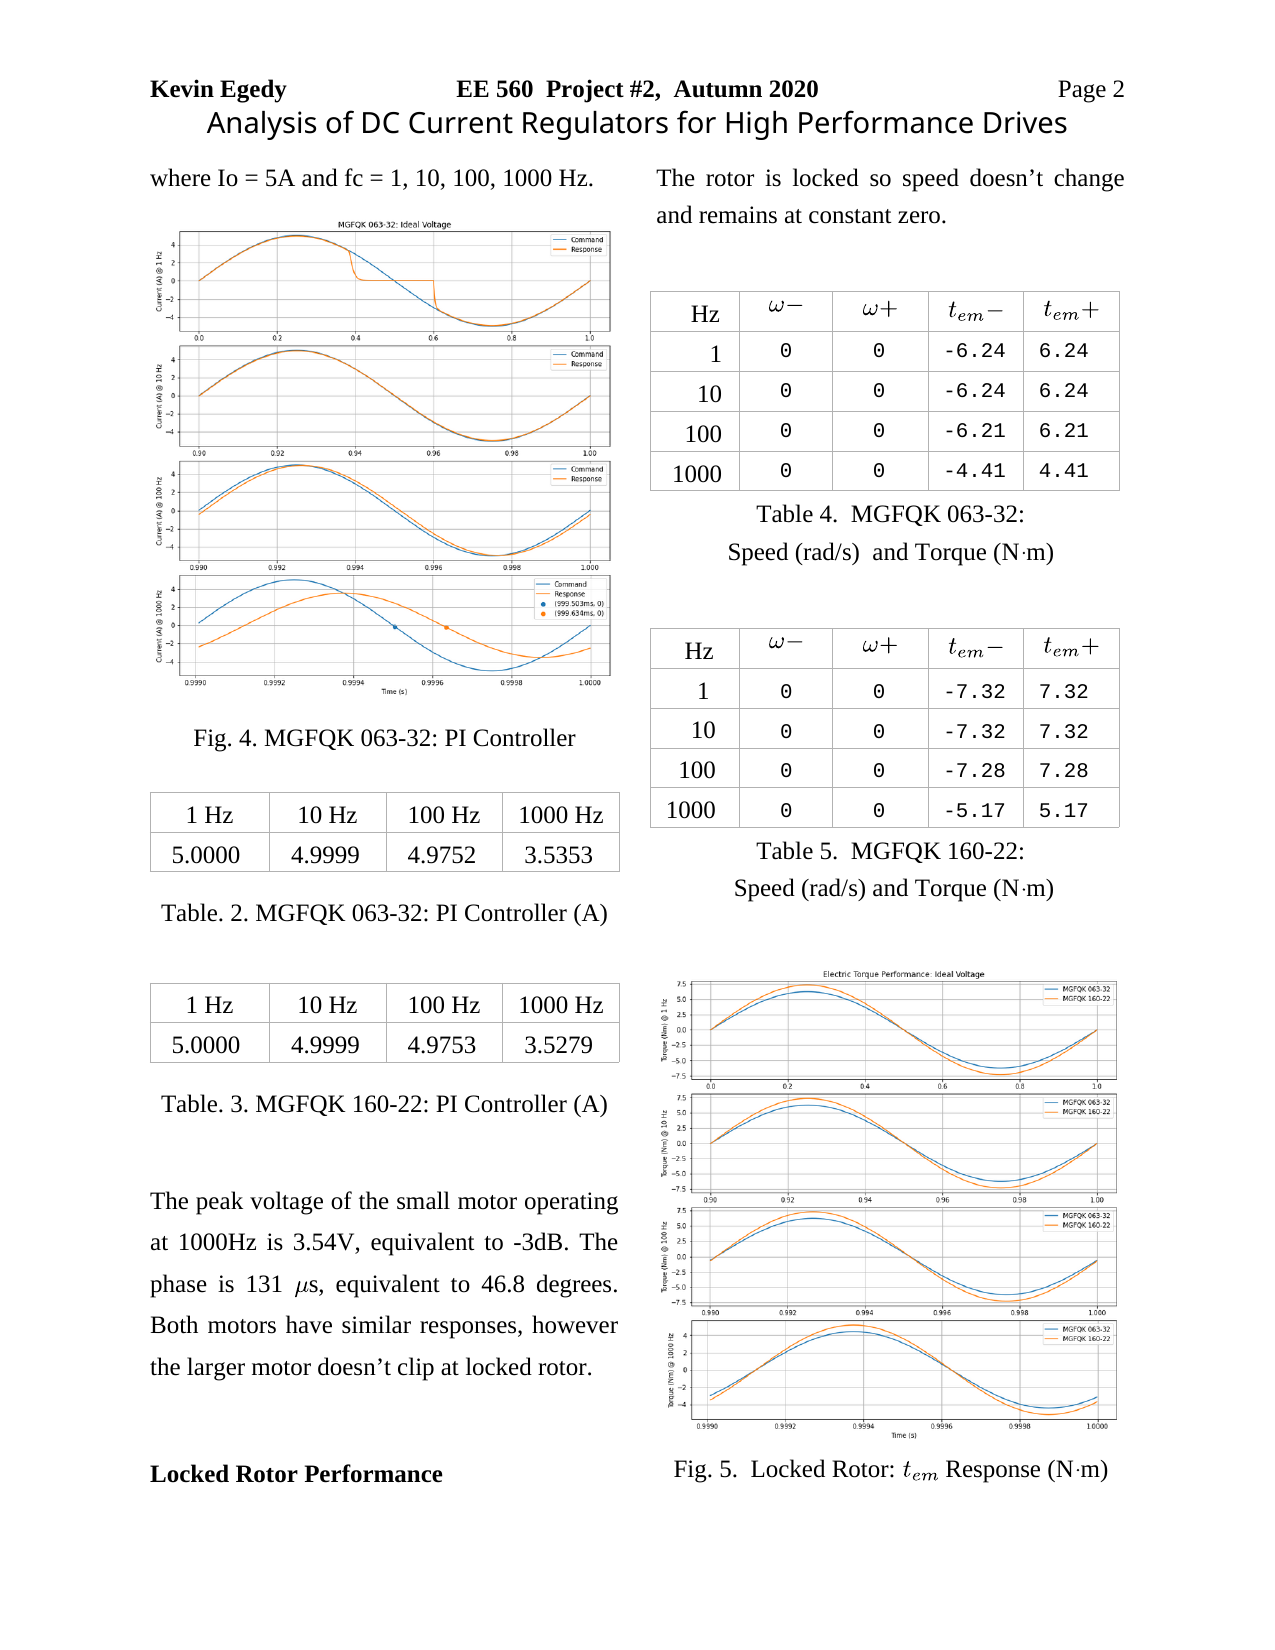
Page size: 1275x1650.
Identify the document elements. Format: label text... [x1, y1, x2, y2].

table_header 10 Hz [270, 984, 386, 1022]
table_cell 3.5353 [503, 833, 619, 871]
table_header Hz [651, 292, 739, 331]
table_cell 0 [833, 709, 928, 747]
table_cell 100 [651, 412, 739, 451]
table_cell 1000 [651, 452, 739, 490]
table_cell 1 [651, 669, 739, 708]
table_header [833, 629, 928, 668]
table_cell 1 [651, 332, 739, 371]
table_cell -7.32 [929, 709, 1023, 747]
text Table 4. MGFQK 063-32: Speed (rad/s) and Torque (Nm) [656, 491, 1125, 566]
table_cell 0 [833, 332, 928, 371]
table_cell 0 [740, 452, 832, 490]
table_header [1024, 629, 1119, 668]
text Table 5. MGFQK 160-22: Speed (rad/s) and Torque (Nm) [656, 827, 1125, 902]
table_cell 0 [833, 452, 928, 490]
table_cell 4.41 [1024, 452, 1119, 490]
table_header 100 Hz [387, 793, 502, 832]
table_cell 0 [740, 709, 832, 747]
table_cell 0 [740, 749, 832, 787]
table_cell -4.41 [929, 452, 1023, 490]
table_cell -6.24 [929, 372, 1023, 411]
table_cell 10 [651, 372, 739, 411]
table_cell 4.9999 [270, 833, 386, 871]
table_cell 6.24 [1024, 372, 1119, 411]
table_cell 1000 [651, 788, 739, 827]
table_cell 7.32 [1024, 669, 1119, 708]
table_cell 0 [833, 749, 928, 787]
table_cell 0 [833, 412, 928, 451]
picture [150, 212, 619, 694]
table_cell -7.28 [929, 749, 1023, 787]
table_cell 0 [833, 788, 928, 827]
table_header 100 Hz [387, 984, 502, 1022]
text [150, 204, 619, 212]
table_header [833, 292, 928, 331]
table_header [929, 292, 1023, 331]
table_cell -6.21 [929, 412, 1023, 451]
table_header [740, 292, 832, 331]
table_cell 7.32 [1024, 709, 1119, 747]
table_cell 0 [833, 372, 928, 411]
table_cell -7.32 [929, 669, 1023, 708]
table_cell 5.0000 [151, 833, 269, 871]
text Table. 2. MGFQK 063-32: PI Controller (A) [150, 899, 619, 927]
table_cell 3.5279 [503, 1023, 619, 1062]
table_cell 4.9753 [387, 1023, 502, 1062]
table_cell 0 [740, 372, 832, 411]
table_cell 4.9752 [387, 833, 502, 871]
table_header 10 Hz [270, 793, 386, 832]
table_cell 7.28 [1024, 749, 1119, 787]
table_header 1 Hz [151, 793, 269, 832]
table_cell 0 [740, 669, 832, 708]
text where Io = 5A and fc = 1, 10, 100, 1000 Hz. [150, 154, 619, 191]
table_cell 0 [740, 332, 832, 371]
table_header 1000 Hz [503, 984, 619, 1022]
table_cell 0 [740, 412, 832, 451]
table_cell 5.0000 [151, 1023, 269, 1062]
text Table. 3. MGFQK 160-22: PI Controller (A) [150, 1090, 619, 1117]
table_header [929, 629, 1023, 668]
table_header 1 Hz [151, 984, 269, 1022]
table_cell 5.17 [1024, 788, 1119, 827]
table_header [740, 629, 832, 668]
table_cell 6.21 [1024, 412, 1119, 451]
text The peak voltage of the small motor operating at 1000Hz is 3.54V, equivalent to -3dB. The phase is 131 s, equivalent to 46.8 degrees. Both motors have similar responses, however the larger motor doesn’t clip at locked rotor. [150, 1187, 619, 1381]
table_cell 0 [740, 788, 832, 827]
text The rotor is locked so speed doesn’t change and remains at constant zero. [656, 154, 1125, 229]
table_cell 4.9999 [270, 1023, 386, 1062]
text Locked Rotor Performance [150, 1450, 619, 1487]
table_cell 10 [651, 709, 739, 747]
table_header Hz [651, 629, 739, 668]
table_header [1024, 292, 1119, 331]
table_cell 0 [833, 669, 928, 708]
picture [656, 964, 1125, 1443]
text Fig. 5. Locked Rotor: Response (Nm) [656, 1443, 1125, 1483]
table_cell 100 [651, 749, 739, 787]
table_header 1000 Hz [503, 793, 619, 832]
table_cell 6.24 [1024, 332, 1119, 371]
table_cell -6.24 [929, 332, 1023, 371]
text Fig. 4. MGFQK 063-32: PI Controller [150, 694, 619, 752]
table_cell -5.17 [929, 788, 1023, 827]
